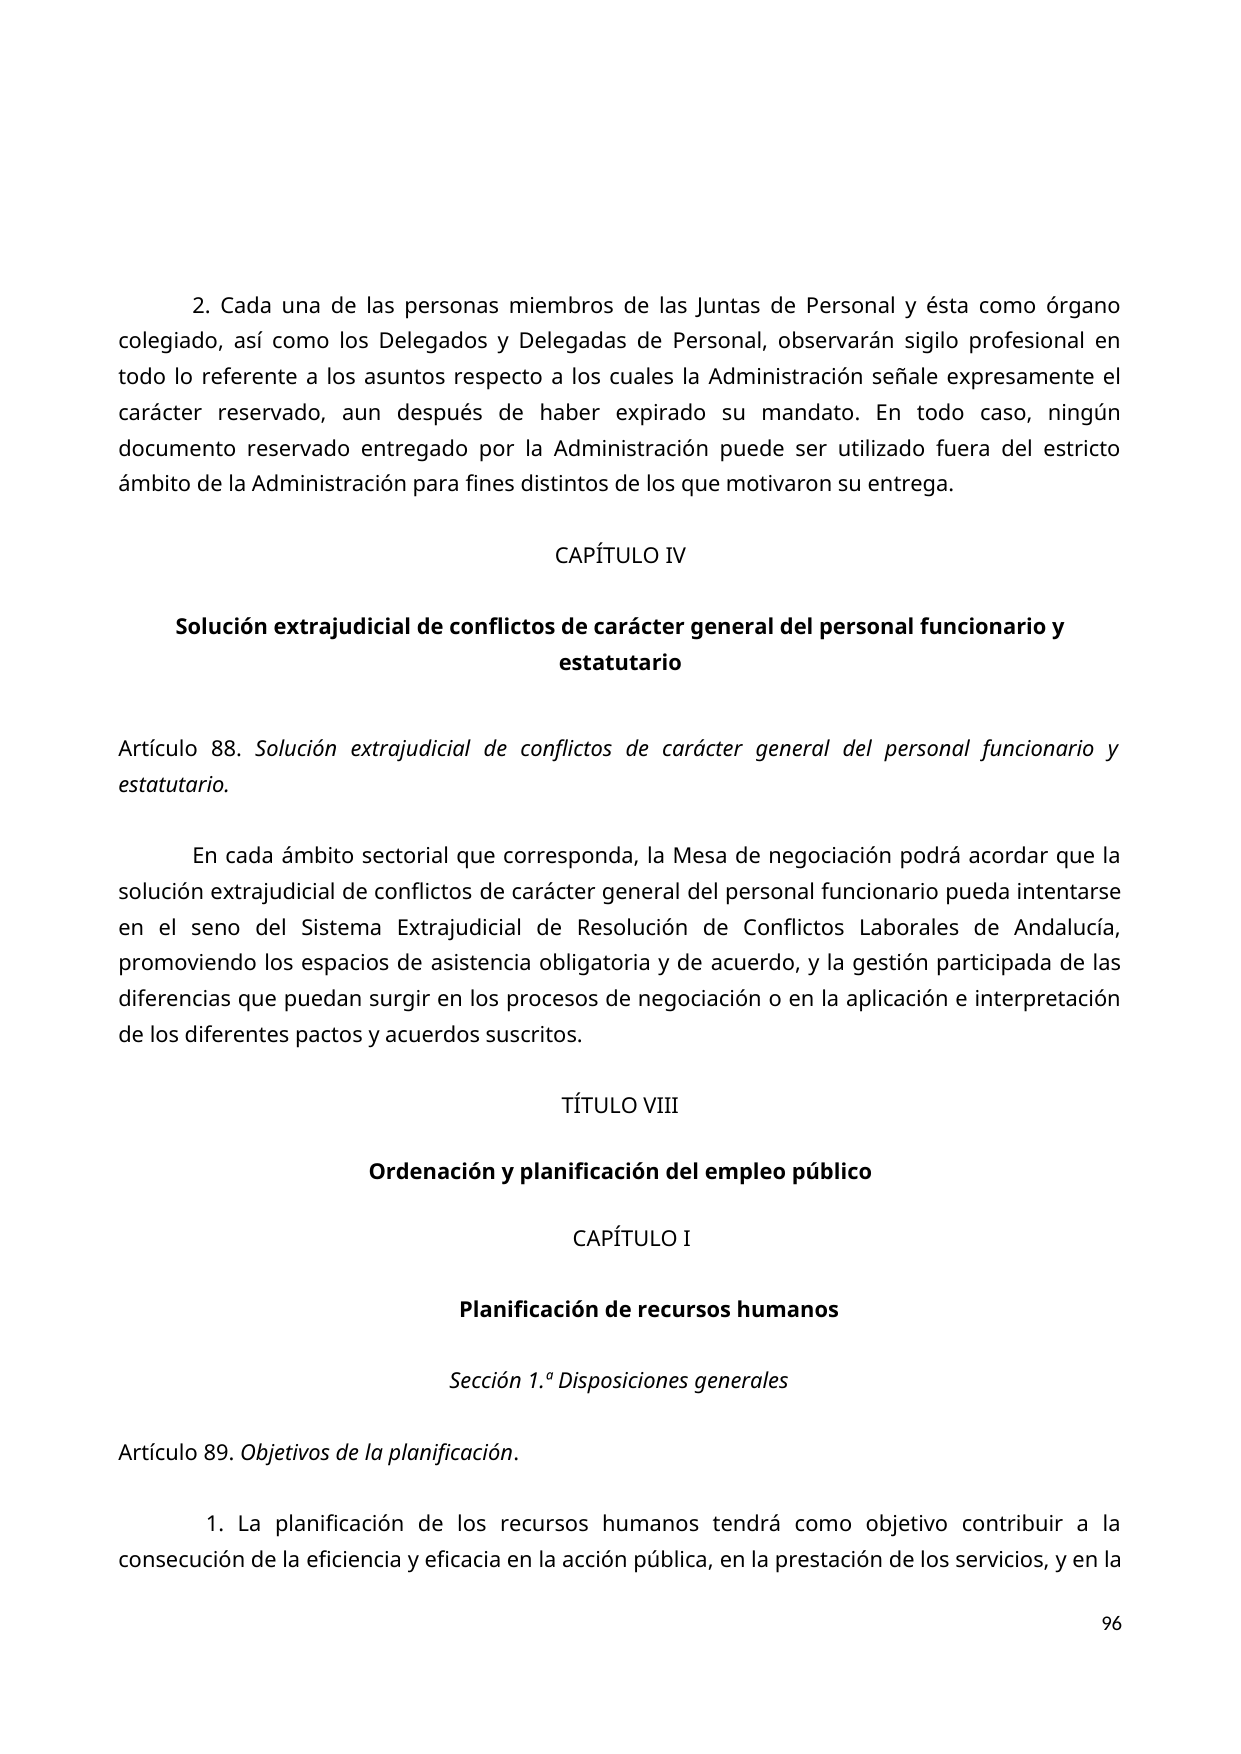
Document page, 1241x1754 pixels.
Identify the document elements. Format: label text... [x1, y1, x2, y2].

text Ordenación y planificación del empleo público [118, 1156, 1122, 1186]
text Artículo 89. Objetivos de la planificación. [118, 1437, 1122, 1467]
text 2. Cada una de las personas miembros de las Juntas de Personal y ésta como órgano colegiado, así como los Delegados y Delegadas de Personal, observarán sigilo profesional en todo lo referente a los asuntos respecto a los cuales la Administración señale expresamente el carácter reservado, aun después de haber expirado su mandato. En todo caso, ningún documento reservado entregado por la Administración puede ser utilizado fuera del estricto ámbito de la Administración para fines distintos de los que motivaron su entrega. [118, 289, 1122, 498]
text Solución extrajudicial de conflictos de carácter general del personal funcionario y estatutario [118, 611, 1122, 677]
text Artículo 88. Solución extrajudicial de conflictos de carácter general del personal funcionario y estatutario. [118, 733, 1122, 798]
text En cada ámbito sectorial que corresponda, la Mesa de negociación podrá acordar que la solución extrajudicial de conflictos de carácter general del personal funcionario pueda intentarse en el seno del Sistema Extrajudicial de Resolución de Conflictos Laborales de Andalucía, promoviendo los espacios de asistencia obligatoria y de acuerdo, y la gestión participada de las diferencias que puedan surgir en los procesos de negociación o en la aplicación e interpretación de los diferentes pactos y acuerdos suscritos. [118, 840, 1122, 1048]
text TÍTULO VIII [118, 1090, 1122, 1120]
text CAPÍTULO I [118, 1222, 1122, 1252]
text 1. La planificación de los recursos humanos tendrá como objetivo contribuir a la consecución de la eficiencia y eficacia en la acción pública, en la prestación de los servicios, y en la [118, 1508, 1122, 1574]
text Sección 1.ª Disposiciones generales [118, 1365, 1122, 1395]
text Planificación de recursos humanos [118, 1294, 1122, 1324]
text CAPÍTULO IV [118, 540, 1122, 569]
